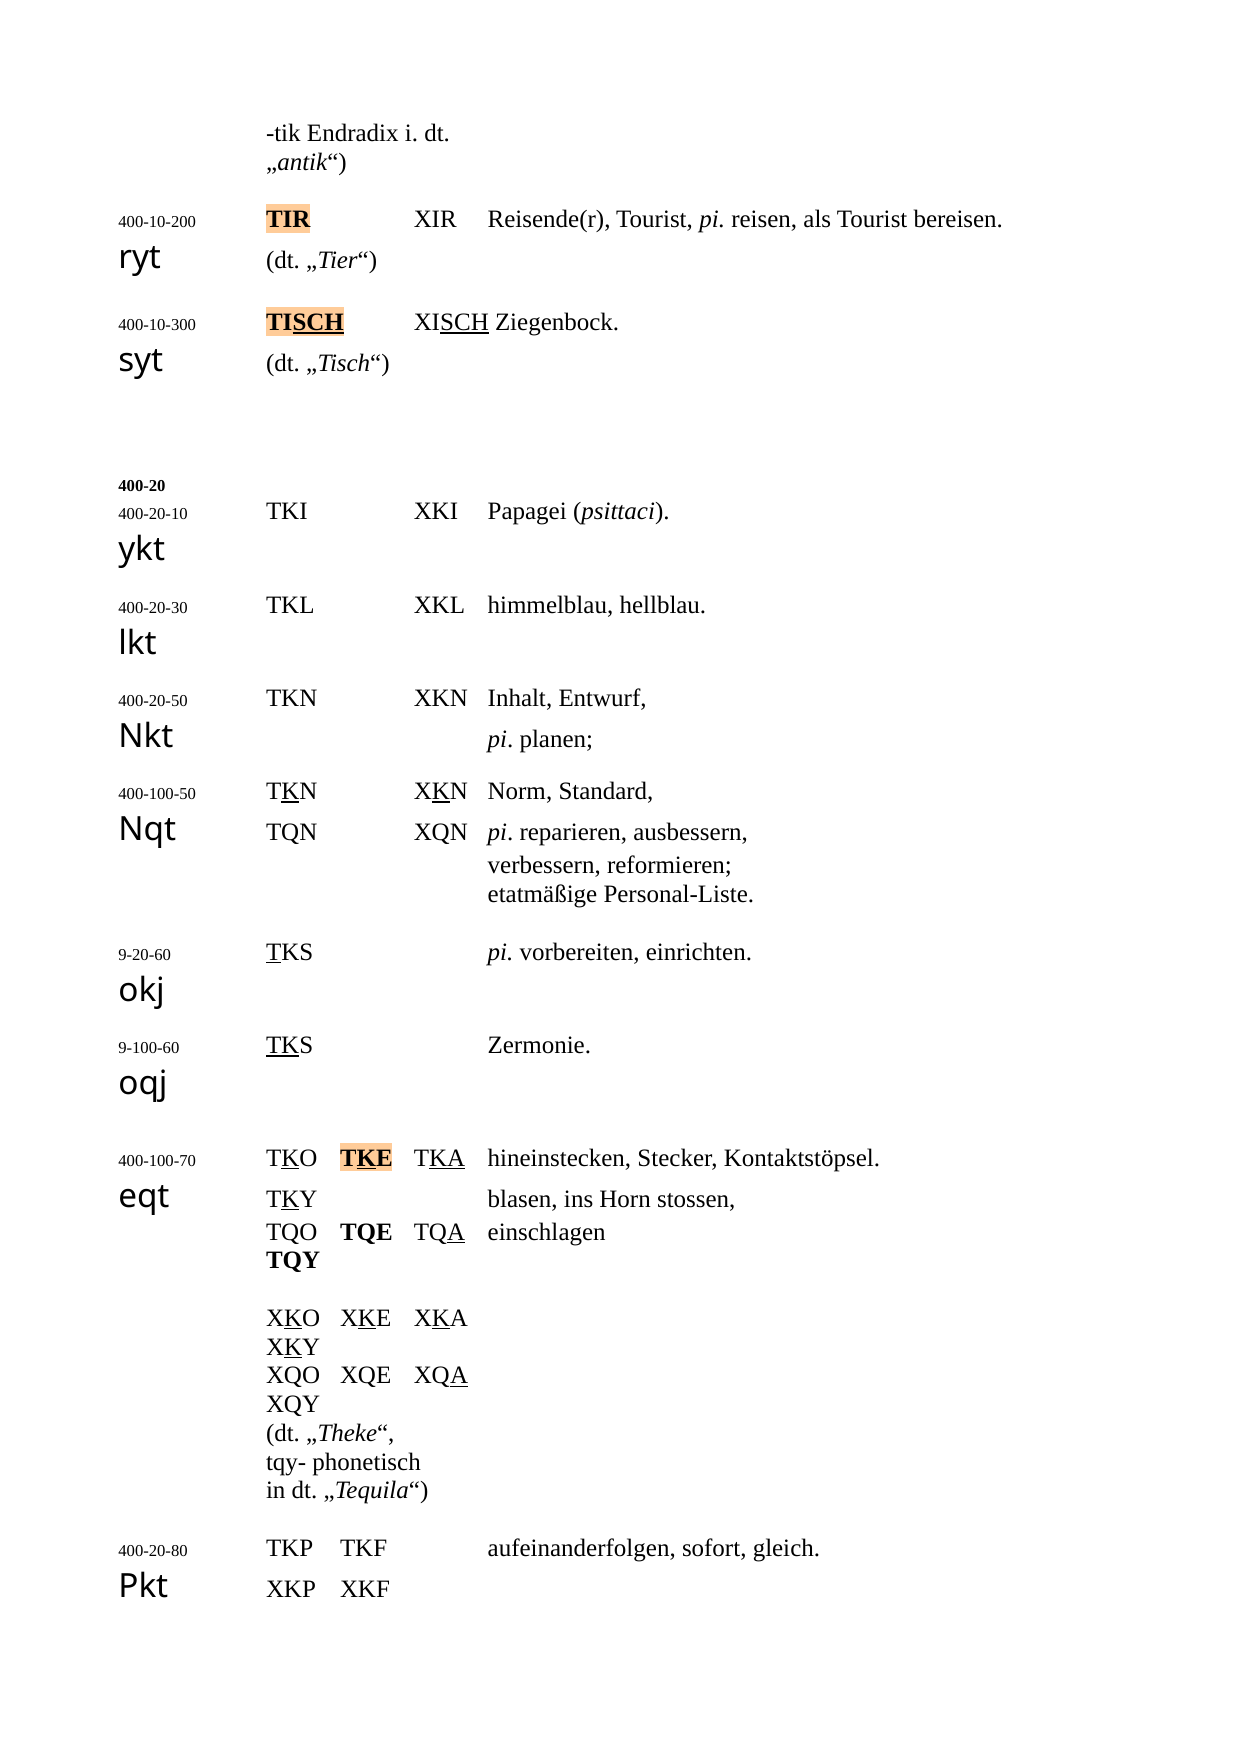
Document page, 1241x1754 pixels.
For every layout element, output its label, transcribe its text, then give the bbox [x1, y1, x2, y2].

text 9-100-60 TKS Zermonie. [118, 1030, 1122, 1059]
text XQO XQE XQA [118, 1361, 1122, 1389]
text 400-20-50 TKN XKN Inhalt, Entwurf, [118, 683, 1122, 712]
text 400-20 [118, 468, 1122, 496]
text 400-20-10 TKI XKI Papagei (psittaci). [118, 496, 1122, 525]
text eqt TKY blasen, ins Horn stossen, [118, 1171, 1122, 1217]
text „antik“) [118, 147, 1122, 176]
text lkt [118, 618, 1122, 664]
text 400-20-30 TKL XKL himmelblau, hellblau. [118, 590, 1122, 618]
text Nqt TQN XQN pi. reparieren, ausbessern, [118, 805, 1122, 851]
text oqj [118, 1059, 1122, 1104]
text 400-100-70 TKO TKE TKA hineinstecken, Stecker, Kontaktstöpsel. [118, 1143, 1122, 1171]
text 400-10-300 TISCH XISCH Ziegenbock. syt (dt. „Tisch“) [118, 307, 1122, 410]
text ryt (dt. „Tier“) [118, 233, 1122, 278]
text ykt [118, 525, 1122, 571]
text -tik Endradix i. dt. [118, 118, 1122, 147]
text in dt. „Tequila“) [118, 1476, 1122, 1504]
text Pkt XKP XKF [118, 1562, 1122, 1607]
text Nkt pi. planen; [118, 712, 1122, 757]
text (dt. „Theke“, [118, 1418, 1122, 1447]
text etatmäßige Personal-Liste. [118, 879, 1122, 908]
text XKO XKE XKA [118, 1303, 1122, 1332]
text TQY [118, 1246, 1122, 1274]
text 400-20-80 TKP TKF aufeinanderfolgen, sofort, gleich. [118, 1533, 1122, 1562]
text tqy- phonetisch [118, 1447, 1122, 1476]
text XKY [118, 1332, 1122, 1361]
text verbessern, reformieren; [118, 851, 1122, 879]
text okj [118, 966, 1122, 1011]
text 9-20-60 TKS pi. vorbereiten, einrichten. [118, 908, 1122, 966]
text 400-10-200 TIR XIR Reisende(r), Tourist, pi. reisen, als Tourist bereisen. [118, 204, 1122, 233]
text XQY [118, 1389, 1122, 1418]
text 400-100-50 TKN XKN Norm, Standard, [118, 776, 1122, 805]
text TQO TQE TQA einschlagen [118, 1217, 1122, 1246]
